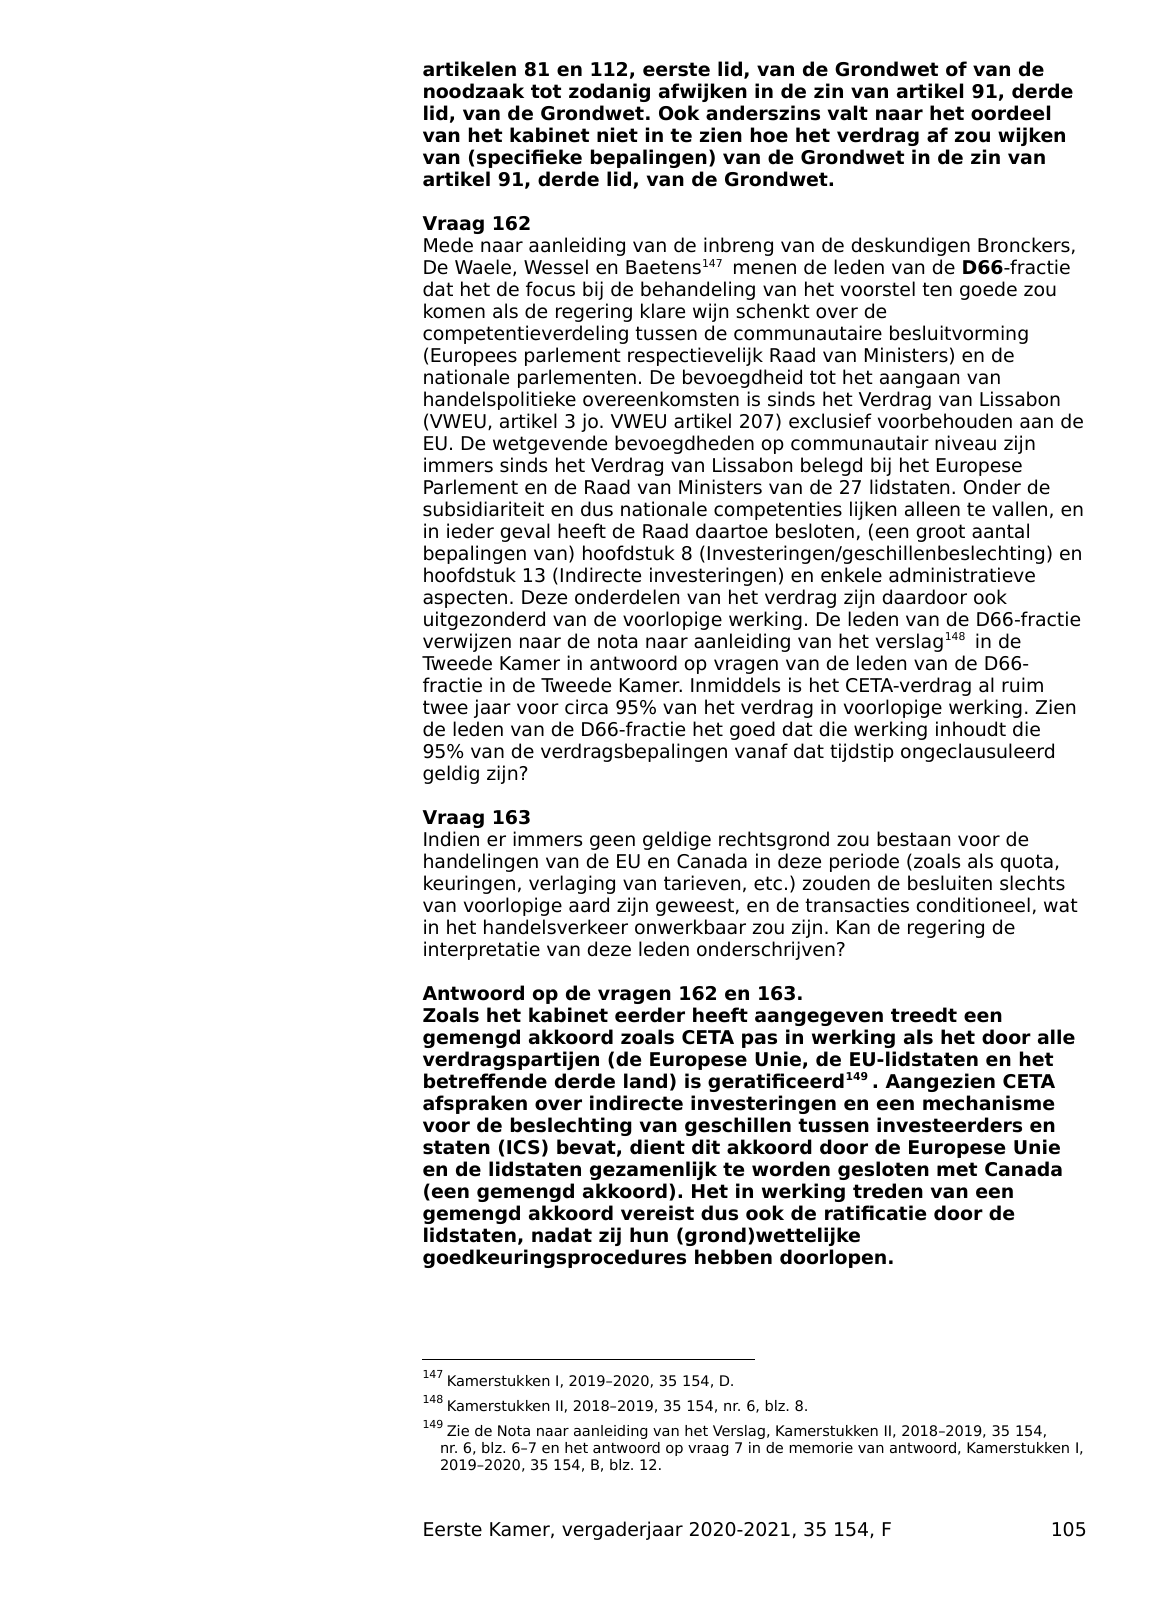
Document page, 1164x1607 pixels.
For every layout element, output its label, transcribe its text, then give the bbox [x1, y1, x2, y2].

text Mede naar aanleiding van de inbreng van de deskundigen Bronckers, De Waele, Wessel en Baetens menen de leden van de D66-fractie dat het de focus bij de behandeling van het voorstel ten goede zou komen als de regering klare wijn schenkt over de competentieverdeling tussen de communautaire besluitvorming (Europees parlement respectievelijk Raad van Ministers) en de nationale parlementen. De bevoegdheid tot het aangaan van handelspolitieke overeenkomsten is sinds het Verdrag van Lissabon (VWEU, artikel 3 jo. VWEU artikel 207) exclusief voorbehouden aan de EU. De wetgevende bevoegdheden op communautair niveau zijn immers sinds het Verdrag van Lissabon belegd bij het Europese Parlement en de Raad van Ministers van de 27 lidstaten. Onder de subsidiariteit en dus nationale competenties lijken alleen te vallen, en in ieder geval heeft de Raad daartoe besloten, (een groot aantal bepalingen van) hoofdstuk 8 (Investeringen/geschillenbeslechting) en hoofdstuk 13 (Indirecte investeringen) en enkele administratieve aspecten. Deze onderdelen van het verdrag zijn daardoor ook uitgezonderd van de voorlopige werking. De leden van de D66-fractie verwijzen naar de nota naar aanleiding van het verslag in de Tweede Kamer in antwoord op vragen van de leden van de D66-fractie in de Tweede Kamer. Inmiddels is het CETA-verdrag al ruim twee jaar voor circa 95% van het verdrag in voorlopige werking. Zien de leden van de D66-fractie het goed dat die werking inhoudt die 95% van de verdragsbepalingen vanaf dat tijdstip ongeclausuleerd geldig zijn? [422, 235, 1087, 784]
text Vraag 163 [422, 807, 1087, 829]
text Zoals het kabinet eerder heeft aangegeven treedt een gemengd akkoord zoals CETA pas in werking als het door alle verdragspartijen (de Europese Unie, de EU-lidstaten en het betreffende derde land) is geratificeerd. Aangezien CETA afspraken over indirecte investeringen en een mechanisme voor de beslechting van geschillen tussen investeerders en staten (ICS) bevat, dient dit akkoord door de Europese Unie en de lidstaten gezamenlijk te worden gesloten met Canada (een gemengd akkoord). Het in werking treden van een gemengd akkoord vereist dus ook de ratificatie door de lidstaten, nadat zij hun (grond)wettelijke goedkeuringsprocedures hebben doorlopen. [422, 1005, 1087, 1268]
text Antwoord op de vragen 162 en 163. [422, 983, 1087, 1005]
text Indien er immers geen geldige rechtsgrond zou bestaan voor de handelingen van de EU en Canada in deze periode (zoals als quota, keuringen, verlaging van tarieven, etc.) zouden de besluiten slechts van voorlopige aard zijn geweest, en de transacties conditioneel, wat in het handelsverkeer onwerkbaar zou zijn. Kan de regering de interpretatie van deze leden onderschrijven? [422, 829, 1087, 961]
text artikelen 81 en 112, eerste lid, van de Grondwet of van de noodzaak tot zodanig afwijken in de zin van artikel 91, derde lid, van de Grondwet. Ook anderszins valt naar het oordeel van het kabinet niet in te zien hoe het verdrag af zou wijken van (specifieke bepalingen) van de Grondwet in de zin van artikel 91, derde lid, van de Grondwet. [422, 59, 1087, 191]
text Zie de Nota naar aanleiding van het Verslag, Kamerstukken II, 2018–2019, 35 154, nr. 6, blz. 6–7 en het antwoord op vraag 7 in de memorie van antwoord, Kamerstukken I, 2019–2020, 35 154, B, blz. 12. [422, 1418, 1087, 1474]
text Kamerstukken II, 2018–2019, 35 154, nr. 6, blz. 8. [422, 1393, 1087, 1416]
text Kamerstukken I, 2019–2020, 35 154, D. [422, 1368, 1087, 1391]
text Vraag 162 [422, 213, 1087, 235]
